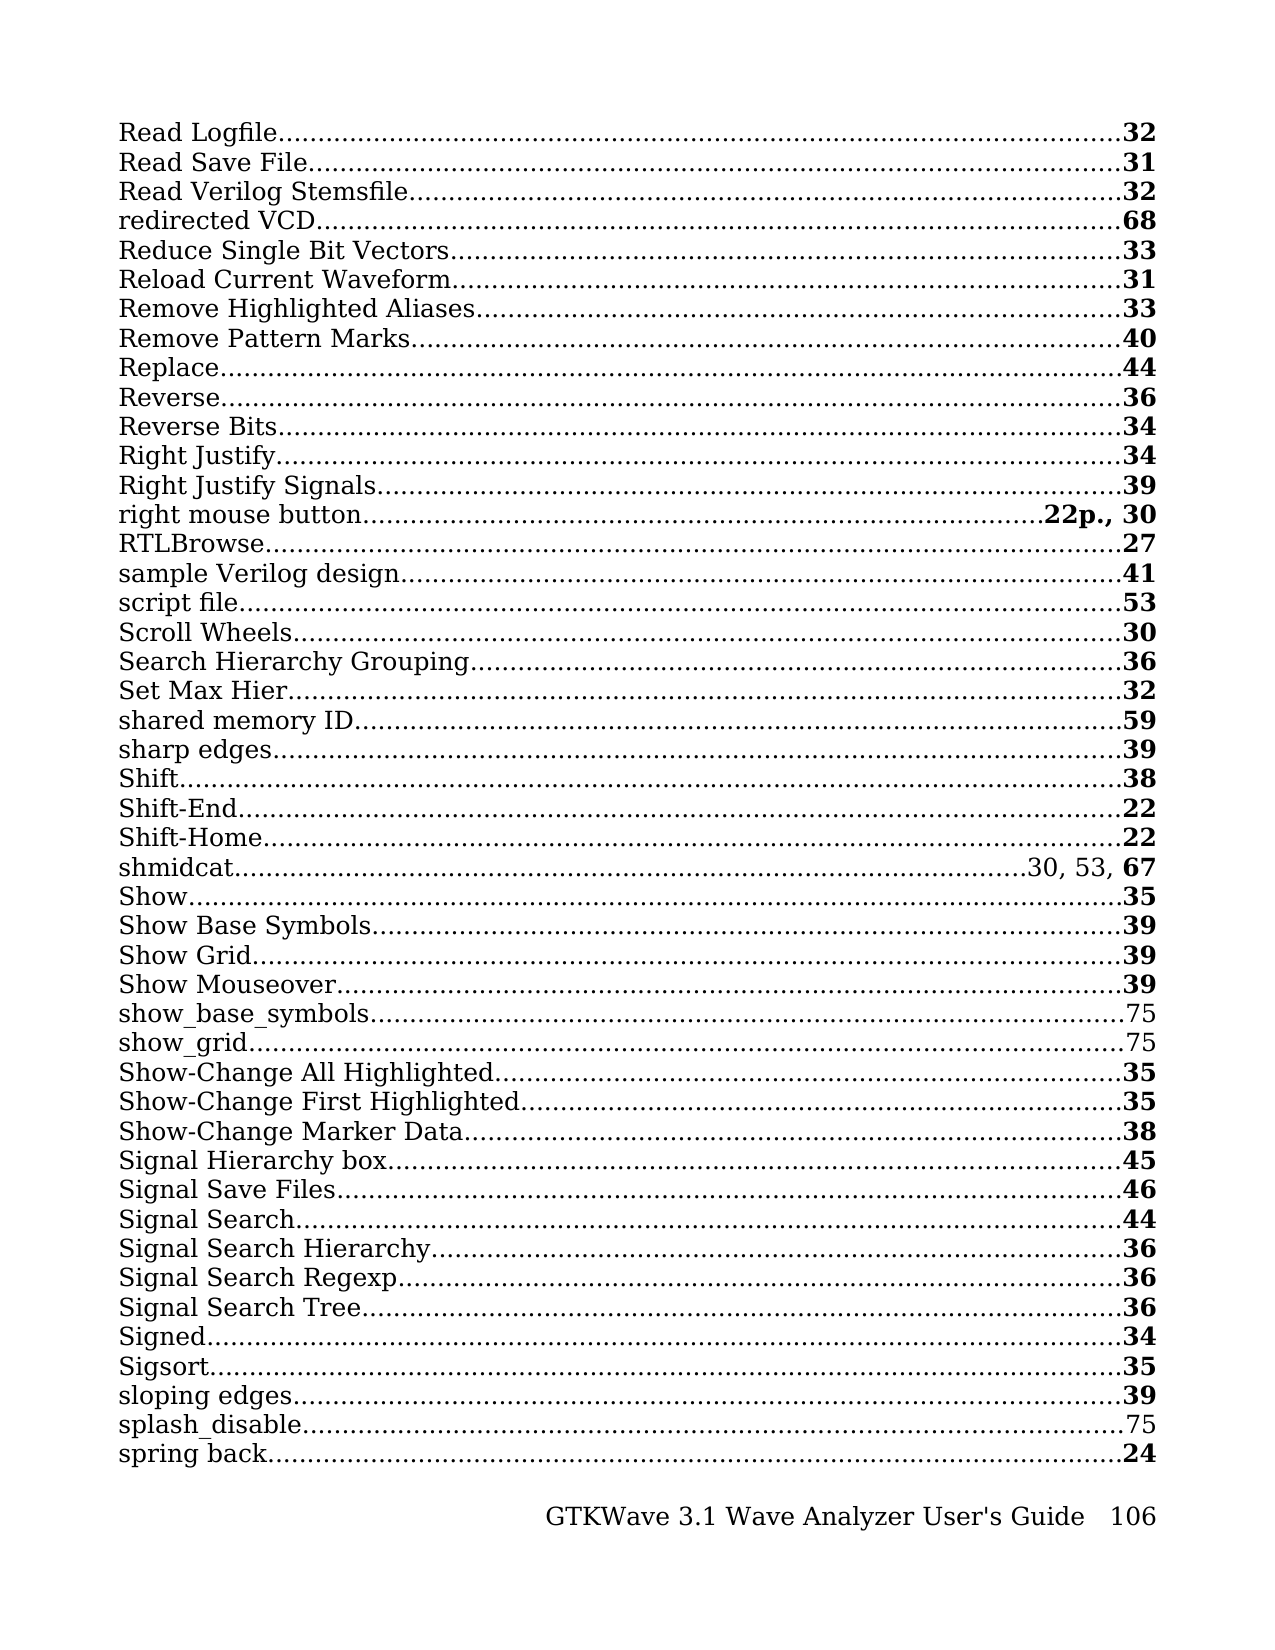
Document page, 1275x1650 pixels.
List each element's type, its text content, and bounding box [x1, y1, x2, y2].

text redirected VCD 68 [118, 206, 1157, 236]
text Reverse Bits 34 [118, 412, 1157, 441]
text Read Save File 31 [118, 147, 1157, 177]
text Remove Highlighted Aliases 33 [118, 294, 1157, 324]
text sharp edges 39 [118, 735, 1157, 764]
text Set Max Hier 32 [118, 676, 1157, 706]
text Shift 38 [118, 764, 1157, 794]
text Show-Change All Highlighted 35 [118, 1058, 1157, 1087]
text Signed 34 [118, 1322, 1157, 1351]
text Signal Hierarchy box 45 [118, 1146, 1157, 1175]
text Reduce Single Bit Vectors 33 [118, 236, 1157, 265]
text Shift-Home 22 [118, 823, 1157, 852]
text shmidcat 30, 53, 67 [118, 852, 1157, 882]
text Show Mouseover 39 [118, 970, 1157, 999]
text Show Grid 39 [118, 941, 1157, 970]
text Read Verilog Stemsfile 32 [118, 177, 1157, 206]
text Reverse 36 [118, 382, 1157, 412]
text shared memory ID 59 [118, 706, 1157, 735]
text sloping edges 39 [118, 1381, 1157, 1410]
text sample Verilog design 41 [118, 559, 1157, 588]
text Replace 44 [118, 353, 1157, 382]
text Search Hierarchy Grouping 36 [118, 647, 1157, 676]
text show_grid 75 [118, 1028, 1157, 1058]
text splash_disable 75 [118, 1410, 1157, 1439]
text Show-Change First Highlighted 35 [118, 1087, 1157, 1116]
text RTLBrowse 27 [118, 529, 1157, 559]
text Signal Search Hierarchy 36 [118, 1234, 1157, 1263]
text Shift-End 22 [118, 794, 1157, 823]
text Scroll Wheels 30 [118, 617, 1157, 647]
text Show-Change Marker Data 38 [118, 1116, 1157, 1146]
text Sigsort 35 [118, 1351, 1157, 1381]
text Read Logfile 32 [118, 118, 1157, 147]
text Right Justify 34 [118, 441, 1157, 471]
text Signal Search 44 [118, 1204, 1157, 1234]
text right mouse button 22p., 30 [118, 500, 1157, 529]
text Right Justify Signals 39 [118, 471, 1157, 500]
text Signal Search Tree 36 [118, 1293, 1157, 1322]
text Reload Current Waveform 31 [118, 265, 1157, 294]
text Remove Pattern Marks 40 [118, 324, 1157, 353]
text Signal Search Regexp 36 [118, 1263, 1157, 1293]
text Signal Save Files 46 [118, 1175, 1157, 1204]
text Show 35 [118, 882, 1157, 911]
text script file 53 [118, 588, 1157, 617]
text spring back 24 [118, 1439, 1157, 1469]
text Show Base Symbols 39 [118, 911, 1157, 941]
text show_base_symbols 75 [118, 999, 1157, 1028]
